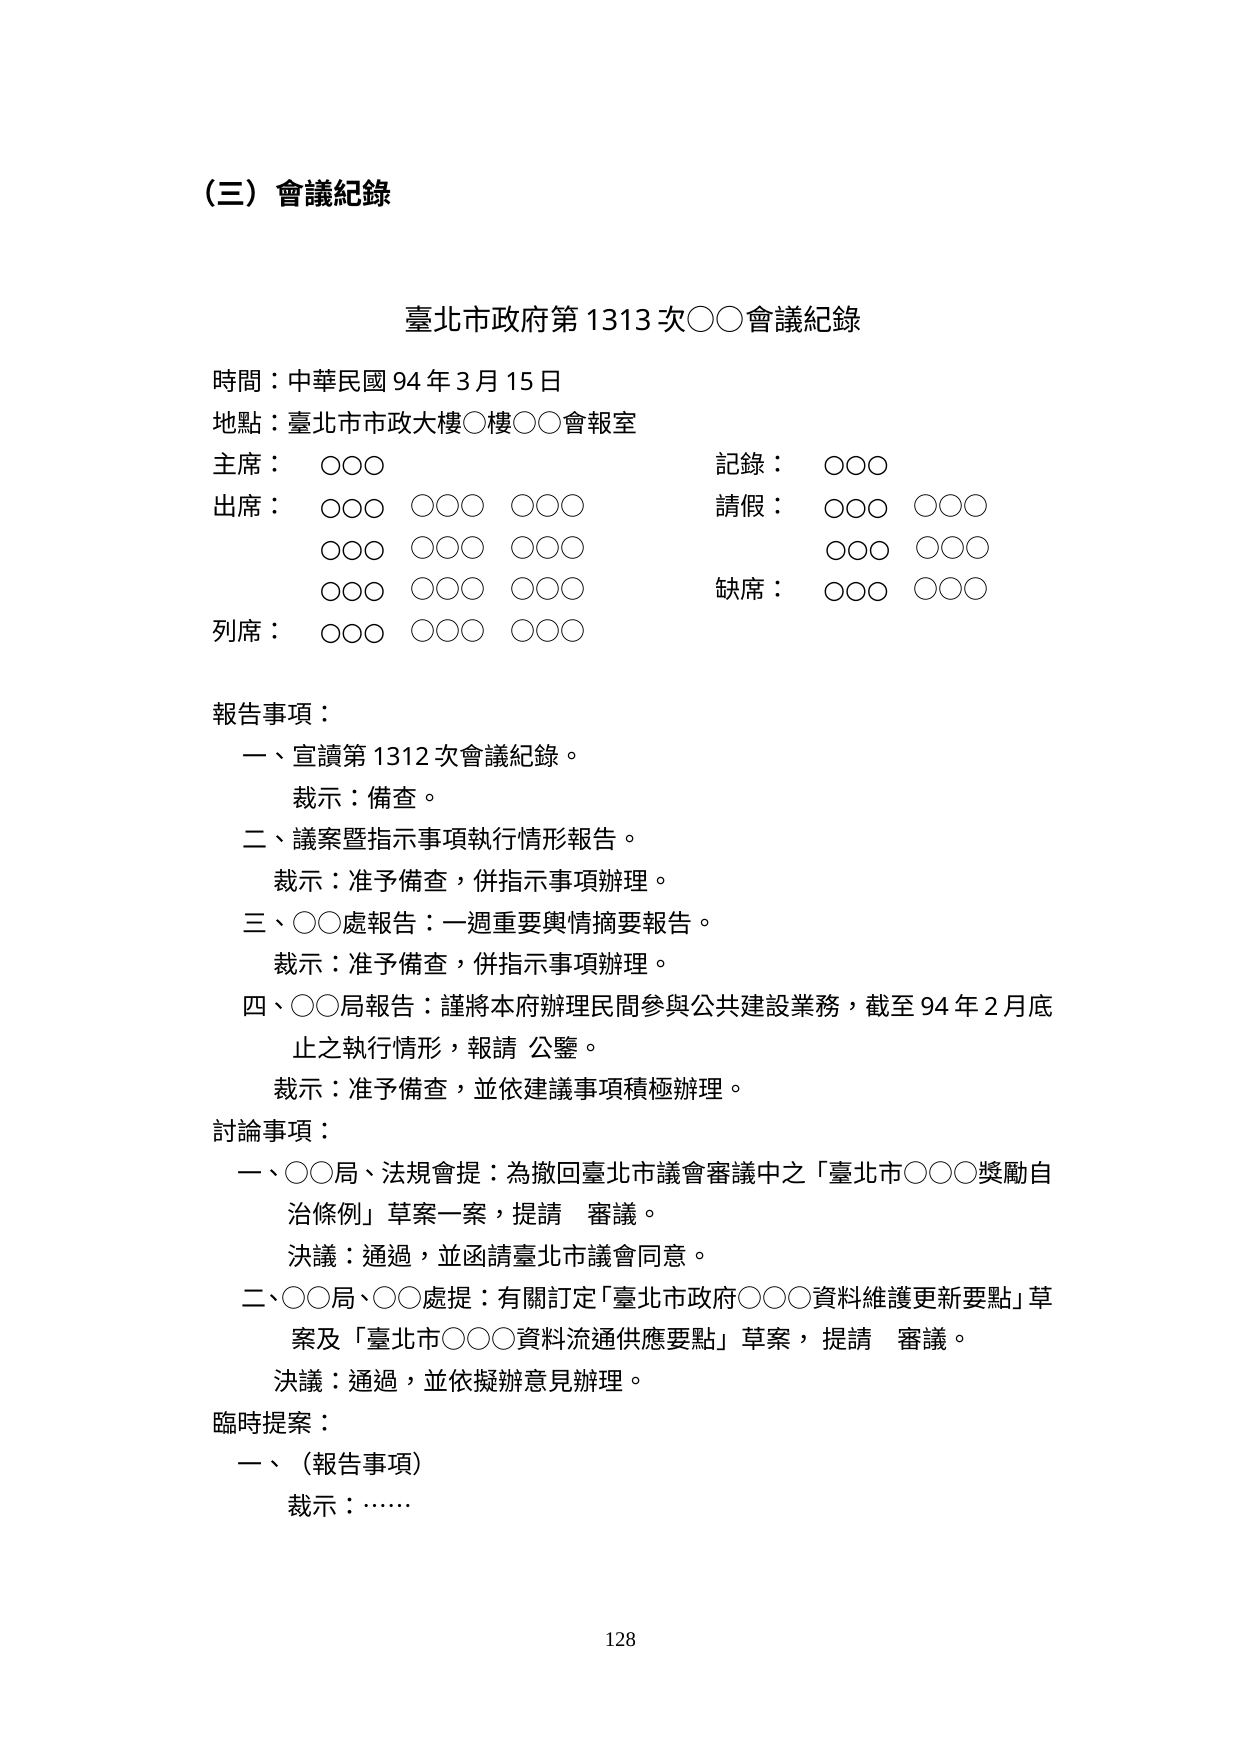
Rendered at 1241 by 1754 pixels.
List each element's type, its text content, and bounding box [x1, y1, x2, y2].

text 裁示：…… [212, 1484, 1053, 1526]
text 二、○○局、○○處提：有關訂定「臺北市政府○○○資料維護更新要點」草案及「臺北市○○○資料流通供應要點」草案， 提請 審議。 [241, 1276, 1053, 1359]
table_cell ○○○ ○○○ ○○○ [320, 484, 716, 526]
table_cell ○○○ ○○○ [823, 567, 1068, 609]
text 三、○○處報告：一週重要輿情摘要報告。 [242, 901, 1053, 942]
text 決議：通過，並函請臺北市議會同意。 [212, 1234, 1053, 1276]
text 二、議案暨指示事項執行情形報告。 [242, 817, 1053, 859]
text 地點：臺北市市政大樓○樓○○會報室 [212, 401, 1053, 442]
table_cell ○○○ ○○○ [823, 484, 1068, 526]
text 一、○○局、法規會提：為撤回臺北市議會審議中之「臺北市○○○獎勵自治條例」草案一案，提請 審議。 [212, 1151, 1053, 1234]
table_cell [212, 526, 319, 567]
table_cell [716, 609, 823, 651]
table_header 記錄： [716, 442, 823, 484]
table_header 主席： [212, 442, 319, 484]
text 裁示：准予備查，併指示事項辦理。 [212, 859, 1053, 901]
table_cell 出席： [212, 484, 319, 526]
text 裁示：准予備查，並依建議事項積極辦理。 [212, 1067, 1053, 1109]
text 裁示：備查。 [237, 776, 1053, 817]
table_cell ○○○ ○○○ [823, 526, 1068, 567]
text 討論事項： [212, 1109, 1053, 1151]
text 一、（報告事項） [212, 1442, 1053, 1484]
table_header ○○○ [823, 442, 1068, 484]
table_cell [716, 526, 823, 567]
text 報告事項： [212, 692, 1053, 734]
table_cell ○○○ ○○○ ○○○ [320, 609, 716, 651]
table_cell [823, 609, 1068, 651]
table_cell ○○○ ○○○ ○○○ [320, 526, 716, 567]
table_cell [212, 567, 319, 609]
table_cell 請假： [716, 484, 823, 526]
table_header ○○○ [320, 442, 716, 484]
text 時間：中華民國94年3月15日 [212, 359, 1053, 401]
text 臺北市政府第1313次○○會議紀錄 [212, 276, 1053, 359]
text 一、宣讀第1312次會議紀錄。 [242, 734, 1053, 776]
subtitle （三）會議紀錄 [187, 150, 1053, 233]
table_cell ○○○ ○○○ ○○○ [320, 567, 716, 609]
text 臨時提案： [212, 1401, 1053, 1442]
text 決議：通過，並依擬辦意見辦理。 [212, 1359, 1053, 1401]
table_cell 列席： [212, 609, 319, 651]
text 四、○○局報告：謹將本府辦理民間參與公共建設業務，截至94年2月底止之執行情形，報請 公鑒。 [242, 984, 1053, 1067]
text 裁示：准予備查，併指示事項辦理。 [212, 942, 1053, 984]
table_cell 缺席： [716, 567, 823, 609]
